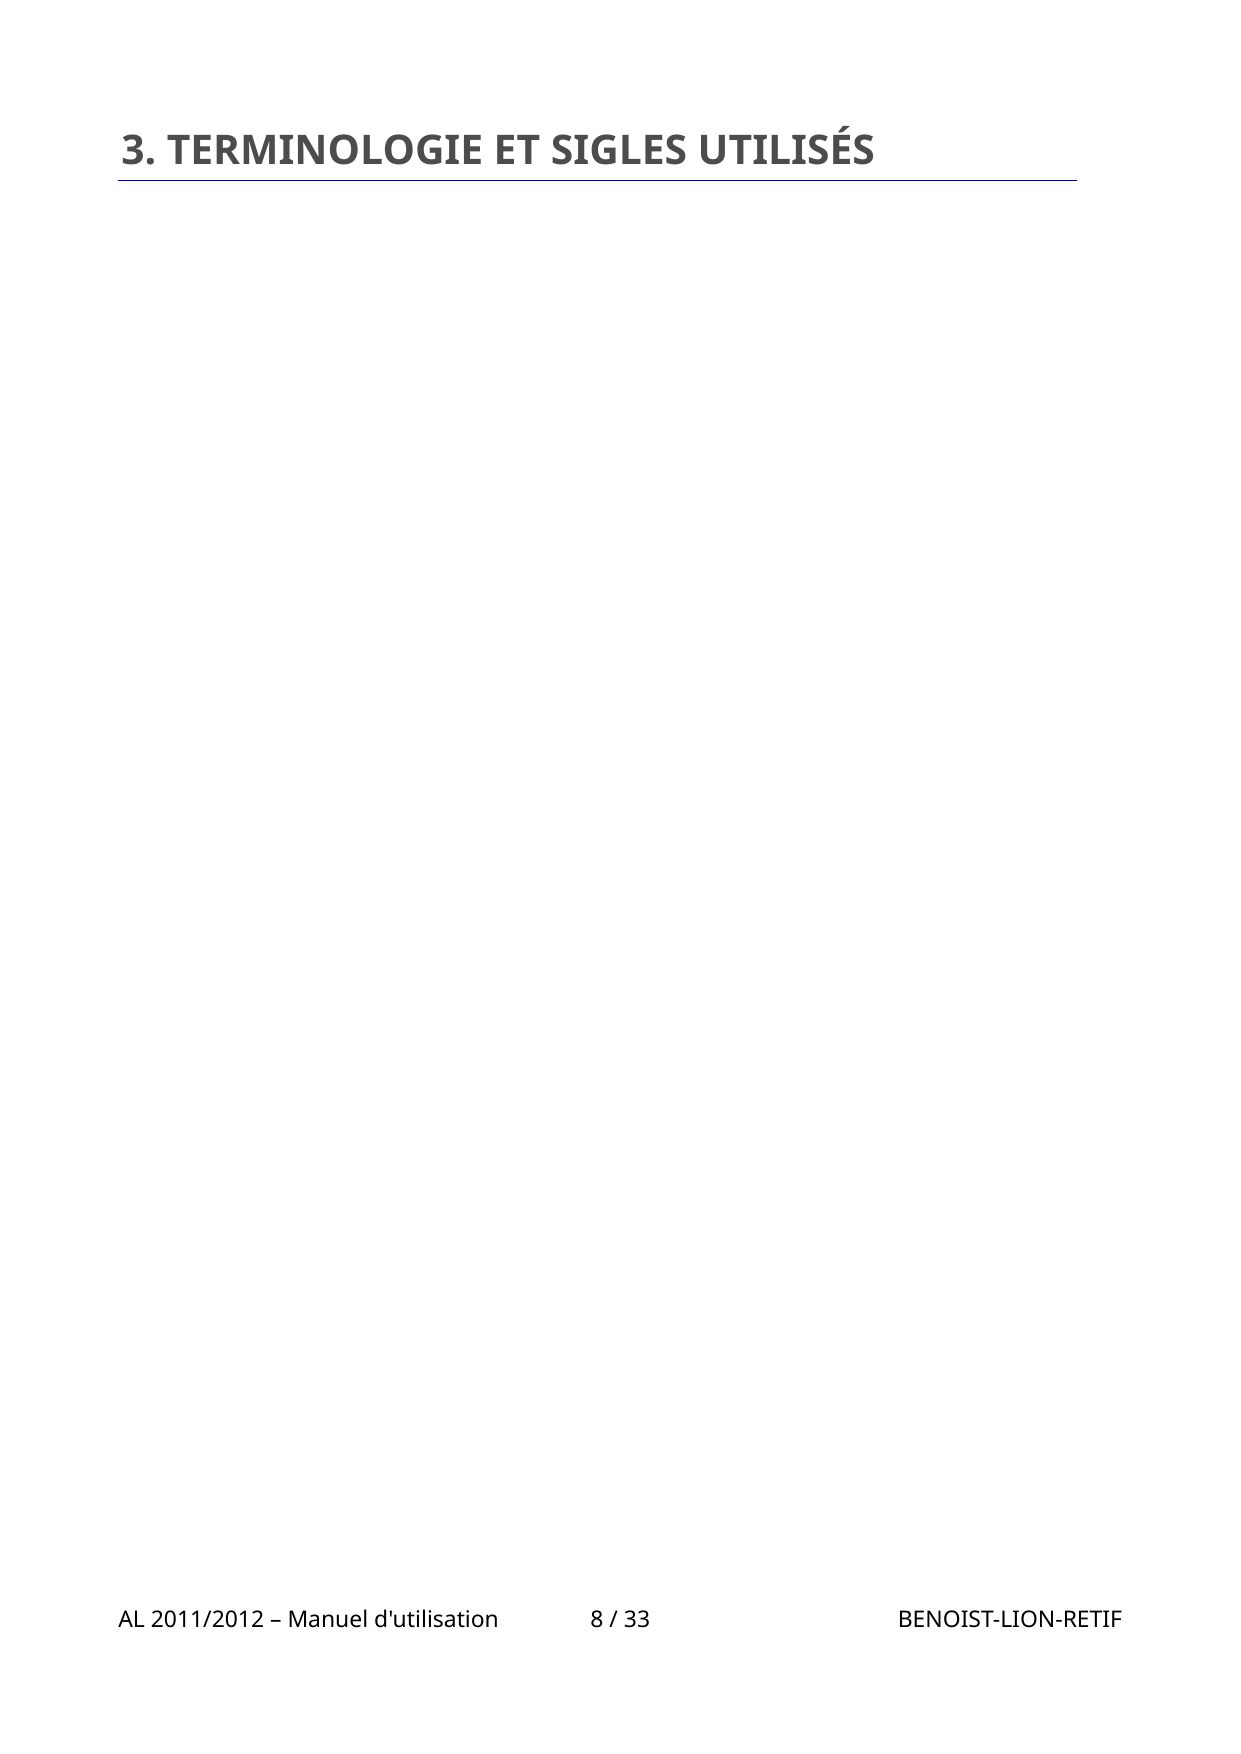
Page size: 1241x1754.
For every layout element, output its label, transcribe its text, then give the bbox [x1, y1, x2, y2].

subtitle 3. Terminologie et sigles utilisés [118, 118, 1077, 180]
